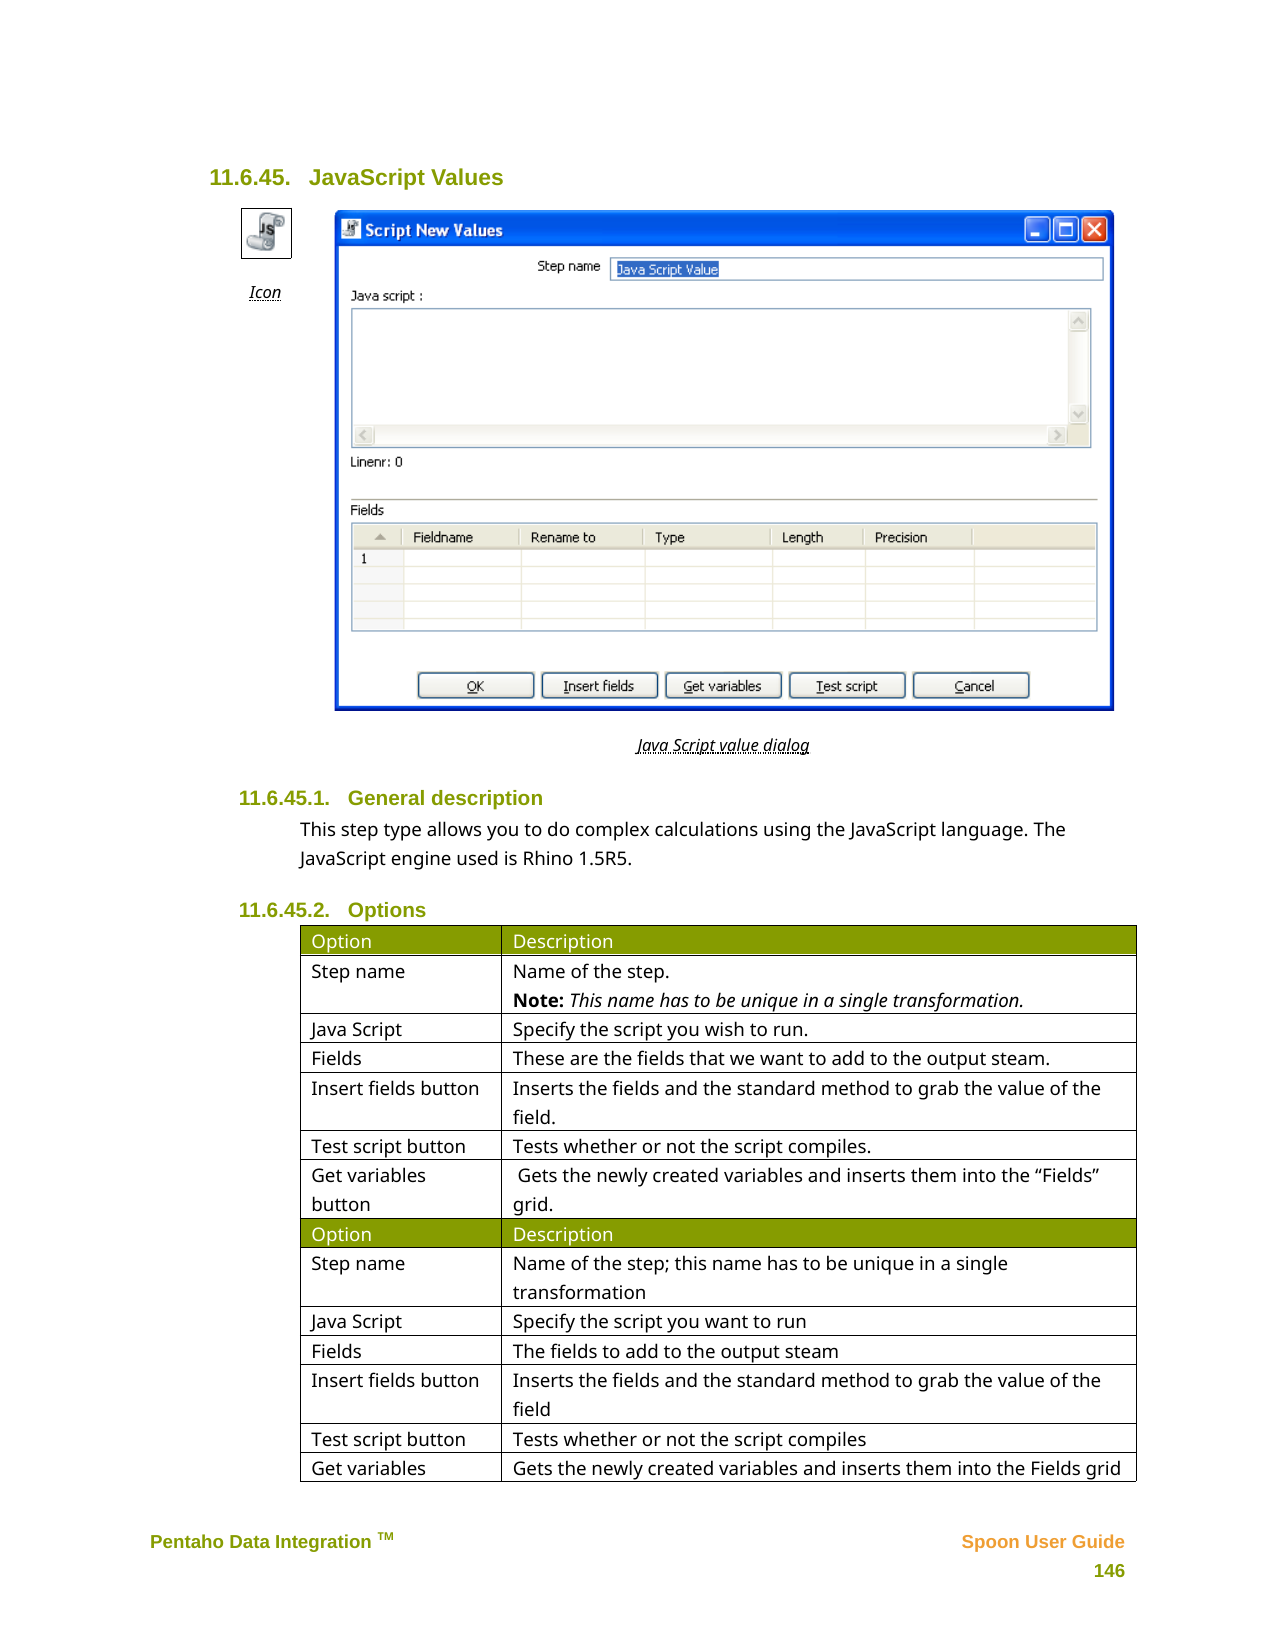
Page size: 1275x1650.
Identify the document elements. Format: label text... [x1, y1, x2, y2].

table_cell Fields [301, 1336, 501, 1364]
subtitle JavaScript Values [209, 157, 1125, 192]
table_cell Test script button [301, 1424, 501, 1452]
table_cell Tests whether or not the script compiles. [502, 1131, 1136, 1159]
table_cell Insert fields button [301, 1073, 501, 1130]
table_cell Insert fields button [301, 1365, 501, 1422]
table_cell Name of the step; this name has to be unique in a single transformation [502, 1248, 1136, 1306]
table_cell Name of the step. Note: This name has to be unique in a single transformation. [502, 956, 1136, 1013]
table_cell The fields to add to the output steam [502, 1336, 1136, 1364]
picture [244, 210, 288, 255]
text Java Script value dialog [334, 733, 1114, 756]
table_cell Specify the script you want to run [502, 1307, 1136, 1335]
table_cell Fields [301, 1043, 501, 1072]
table_cell Java Script [301, 1014, 501, 1042]
picture [334, 210, 1115, 711]
table_cell Java Script [301, 1307, 501, 1335]
text This step type allows you to do complex calculations using the JavaScript language. The JavaScript engine used is Rhino 1.5R5. [300, 813, 1125, 871]
subtitle General description [239, 777, 1125, 812]
table_cell Gets the newly created variables and inserts them into the Fields grid [502, 1453, 1136, 1481]
table_header Option [301, 926, 501, 954]
table_cell Get variables button [301, 1160, 501, 1218]
subtitle Options [239, 890, 1125, 925]
table_header Option [301, 1219, 501, 1247]
table_cell Step name [301, 1248, 501, 1306]
table_cell Inserts the fields and the standard method to grab the value of the field. [502, 1073, 1136, 1130]
table_cell Step name [301, 956, 501, 1013]
table_cell Gets the newly created variables and inserts them into the “Fields” grid. [502, 1160, 1136, 1218]
table_cell Inserts the fields and the standard method to grab the value of the field [502, 1365, 1136, 1422]
table_cell Tests whether or not the script compiles [502, 1424, 1136, 1452]
table_cell These are the fields that we want to add to the output steam. [502, 1043, 1136, 1072]
table_header Description [502, 1219, 1136, 1247]
table_header Description [502, 926, 1136, 954]
text Icon [240, 280, 292, 303]
table_cell Get variables [301, 1453, 501, 1481]
table_cell Specify the script you wish to run. [502, 1014, 1136, 1042]
table_cell Test script button [301, 1131, 501, 1159]
